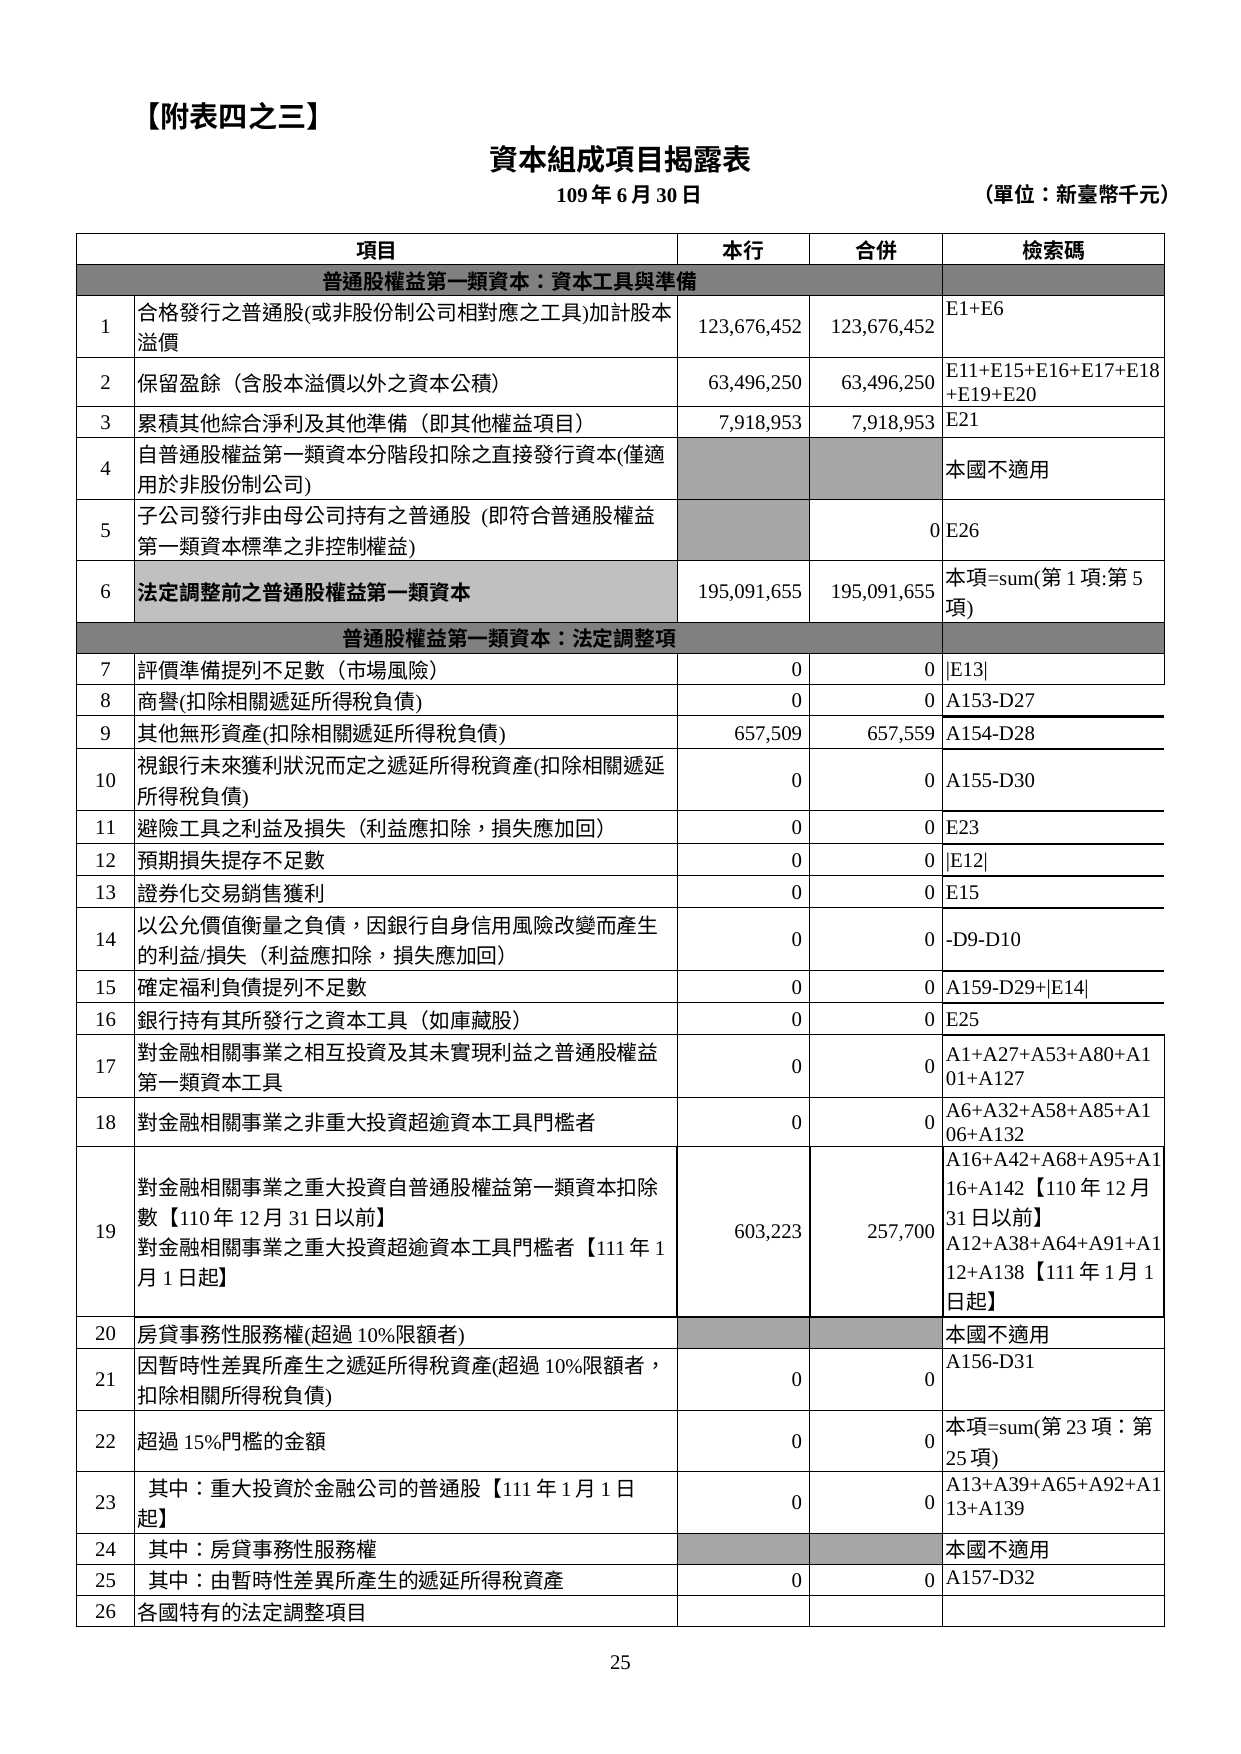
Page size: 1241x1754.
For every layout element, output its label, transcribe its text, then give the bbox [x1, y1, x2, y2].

table_cell 保留盈餘（含股本溢價以外之資本公積） [135, 358, 677, 406]
table_cell 本項=sum(第23項：第25項) [943, 1411, 1164, 1471]
table_cell 本國不適用 [943, 1534, 1164, 1564]
table_cell E15 [943, 877, 1164, 907]
table_cell 24 [77, 1534, 134, 1564]
table_cell 6 [77, 561, 134, 622]
table_cell 商譽(扣除相關遞延所得稅負債) [135, 685, 677, 715]
table_cell 0 [678, 1035, 809, 1097]
table_cell 以公允價值衡量之負債，因銀行自身信用風險改變而產生的利益/損失（利益應扣除，損失應加回） [135, 908, 677, 969]
table_cell 對金融相關事業之非重大投資超逾資本工具門檻者 [135, 1098, 677, 1146]
table_cell [810, 438, 942, 499]
table_cell 5 [77, 500, 134, 560]
table_cell 本國不適用 [943, 1318, 1164, 1348]
table_cell A159-D29+|E14| [943, 972, 1164, 1002]
table_cell 0 [810, 908, 942, 969]
table_cell 23 [77, 1472, 134, 1532]
table_header 檢索碼 [943, 234, 1164, 264]
table_cell 13 [77, 876, 134, 907]
table_cell 0 [810, 1035, 942, 1097]
table_cell A157-D32 [943, 1565, 1164, 1595]
table_cell E26 [943, 500, 1164, 560]
table_cell 對金融相關事業之相互投資及其未實現利益之普通股權益第一類資本工具 [135, 1035, 677, 1097]
table_cell 0 [678, 844, 809, 875]
table_cell 0 [810, 500, 942, 560]
table_cell 7 [77, 654, 134, 684]
table_cell 評價準備提列不足數（市場風險） [135, 654, 677, 684]
table_cell 18 [77, 1098, 134, 1146]
table_cell 20 [77, 1317, 134, 1348]
table_cell 對金融相關事業之重大投資自普通股權益第一類資本扣除數【110年12月31日以前】 對金融相關事業之重大投資超逾資本工具門檻者【111年1月1日起】 [135, 1147, 676, 1316]
table_cell 法定調整前之普通股權益第一類資本 [135, 561, 677, 622]
table_cell 8 [77, 685, 134, 715]
table_cell 0 [810, 1565, 942, 1595]
table_cell 657,559 [810, 716, 942, 748]
table_cell A1+A27+A53+A80+A101+A127 [943, 1036, 1164, 1097]
table_cell 0 [678, 654, 809, 684]
table_header 本行 [678, 234, 809, 264]
table_cell 12 [77, 844, 134, 875]
table_cell 0 [810, 844, 942, 875]
table_cell 17 [77, 1035, 134, 1097]
table_cell 7,918,953 [678, 407, 809, 437]
table_cell [678, 1534, 809, 1564]
text 109年6月30日 （單位：新臺幣千元） [131, 178, 1181, 209]
table_cell 子公司發行非由母公司持有之普通股 (即符合普通股權益第一類資本標準之非控制權益) [135, 500, 677, 560]
table_cell 0 [678, 811, 809, 842]
table_cell 0 [678, 1411, 809, 1471]
table_cell E11+E15+E16+E17+E18+E19+E20 [943, 358, 1164, 406]
table_cell 1 [77, 296, 134, 357]
table_cell E23 [943, 812, 1164, 842]
table_cell A13+A39+A65+A92+A113+A139 [943, 1472, 1164, 1532]
table_cell 16 [77, 1003, 134, 1034]
table_cell A155-D30 [943, 750, 1164, 810]
table_cell 其中：房貸事務性服務權 [135, 1534, 677, 1564]
table_cell 22 [77, 1411, 134, 1471]
table_cell E25 [943, 1004, 1164, 1034]
table_cell A156-D31 [943, 1349, 1164, 1409]
table_cell [810, 1534, 942, 1564]
table_cell 25 [77, 1565, 134, 1595]
table_cell 0 [678, 1472, 809, 1532]
table_header 合併 [810, 234, 942, 264]
table_cell 0 [810, 1349, 942, 1409]
text 資本組成項目揭露表 [131, 136, 1109, 178]
table_cell 11 [77, 811, 134, 842]
table_cell 0 [810, 685, 942, 715]
table_cell 603,223 [678, 1147, 809, 1316]
table_cell 因暫時性差異所產生之遞延所得稅資產(超過10%限額者，扣除相關所得稅負債) [135, 1349, 677, 1409]
table_cell 26 [77, 1596, 134, 1626]
table_cell 0 [678, 749, 809, 810]
table_cell [810, 1318, 942, 1348]
table_cell 視銀行未來獲利狀況而定之遞延所得稅資產(扣除相關遞延所得稅負債) [135, 749, 677, 810]
table_cell 0 [810, 876, 942, 907]
table_cell E21 [943, 407, 1164, 437]
table_cell [943, 623, 1164, 653]
table_cell 0 [810, 971, 942, 1002]
table_cell 3 [77, 407, 134, 437]
table_cell 10 [77, 749, 134, 810]
table_cell 0 [678, 908, 809, 969]
table_cell 0 [810, 1003, 942, 1034]
table_cell 0 [810, 749, 942, 810]
table_cell 14 [77, 908, 134, 969]
table_cell |E12| [943, 845, 1164, 875]
table_cell 本項=sum(第1項:第5項) [943, 561, 1164, 622]
table_cell [810, 1596, 942, 1626]
table_cell 預期損失提存不足數 [135, 844, 677, 875]
table_cell 2 [77, 358, 134, 406]
table_cell 19 [77, 1147, 134, 1316]
table_cell 自普通股權益第一類資本分階段扣除之直接發行資本(僅適用於非股份制公司) [135, 438, 677, 499]
table_cell 123,676,452 [810, 296, 942, 357]
table_cell 證券化交易銷售獲利 [135, 876, 677, 907]
table_cell 0 [678, 1098, 809, 1146]
table_cell 0 [810, 1098, 942, 1146]
table_cell 21 [77, 1349, 134, 1409]
table_cell [943, 1596, 1164, 1626]
table_cell |E13| [943, 654, 1164, 684]
table_cell 0 [678, 685, 809, 715]
table_cell 房貸事務性服務權(超過10%限額者) [135, 1318, 677, 1348]
table_cell 195,091,655 [678, 561, 809, 622]
table_cell E1+E6 [943, 296, 1164, 357]
table_cell 0 [810, 1411, 942, 1471]
table_cell 123,676,452 [678, 296, 809, 357]
table_cell A6+A32+A58+A85+A106+A132 [943, 1098, 1164, 1146]
table_cell 15 [77, 971, 134, 1002]
table_cell 257,700 [811, 1147, 942, 1316]
table_cell A153-D27 [943, 685, 1164, 715]
table_cell [678, 500, 809, 560]
table_cell 63,496,250 [678, 358, 809, 406]
table_cell 其中：由暫時性差異所產生的遞延所得稅資產 [135, 1565, 677, 1595]
table_cell 0 [810, 1472, 942, 1532]
table_cell 0 [678, 876, 809, 907]
table_cell 0 [678, 1565, 809, 1595]
table_cell 確定福利負債提列不足數 [135, 971, 677, 1002]
table_cell 普通股權益第一類資本：法定調整項 [77, 623, 942, 653]
table_cell 其中：重大投資於金融公司的普通股【111年1月1日起】 [135, 1472, 677, 1532]
table_cell 63,496,250 [810, 358, 942, 406]
table_cell [943, 265, 1164, 295]
table_cell 累積其他綜合淨利及其他準備（即其他權益項目） [135, 407, 677, 437]
table_cell 195,091,655 [810, 561, 942, 622]
table_cell A154-D28 [943, 718, 1164, 748]
table_cell -D9-D10 [943, 909, 1164, 969]
table_cell 避險工具之利益及損失（利益應扣除，損失應加回） [135, 811, 677, 842]
table_cell 0 [810, 811, 942, 842]
table_cell 合格發行之普通股(或非股份制公司相對應之工具)加計股本溢價 [135, 296, 677, 357]
table_cell [678, 1318, 809, 1348]
table_cell 各國特有的法定調整項目 [135, 1596, 677, 1626]
table_cell 0 [678, 1349, 809, 1409]
table_cell 銀行持有其所發行之資本工具（如庫藏股） [135, 1003, 677, 1034]
subtitle 【附表四之三】 [131, 94, 1109, 136]
table_cell 7,918,953 [810, 407, 942, 437]
table_cell 超過15%門檻的金額 [135, 1411, 677, 1471]
table_cell 657,509 [678, 716, 809, 748]
table_cell [678, 438, 809, 499]
table_cell 0 [678, 971, 809, 1002]
table_cell 其他無形資產(扣除相關遞延所得稅負債) [135, 716, 677, 748]
table_cell 0 [678, 1003, 809, 1034]
table_cell 9 [77, 716, 134, 748]
table_cell A16+A42+A68+A95+A116+A142【110年12月31日以前】 A12+A38+A64+A91+A112+A138【111年1月1日起】 [944, 1147, 1163, 1316]
table_cell [678, 1596, 809, 1626]
table_cell 本國不適用 [943, 438, 1164, 499]
table_header 項目 [77, 234, 677, 264]
table_cell 普通股權益第一類資本：資本工具與準備 [77, 265, 942, 295]
table_cell 4 [77, 438, 134, 499]
table_cell 0 [810, 654, 942, 684]
